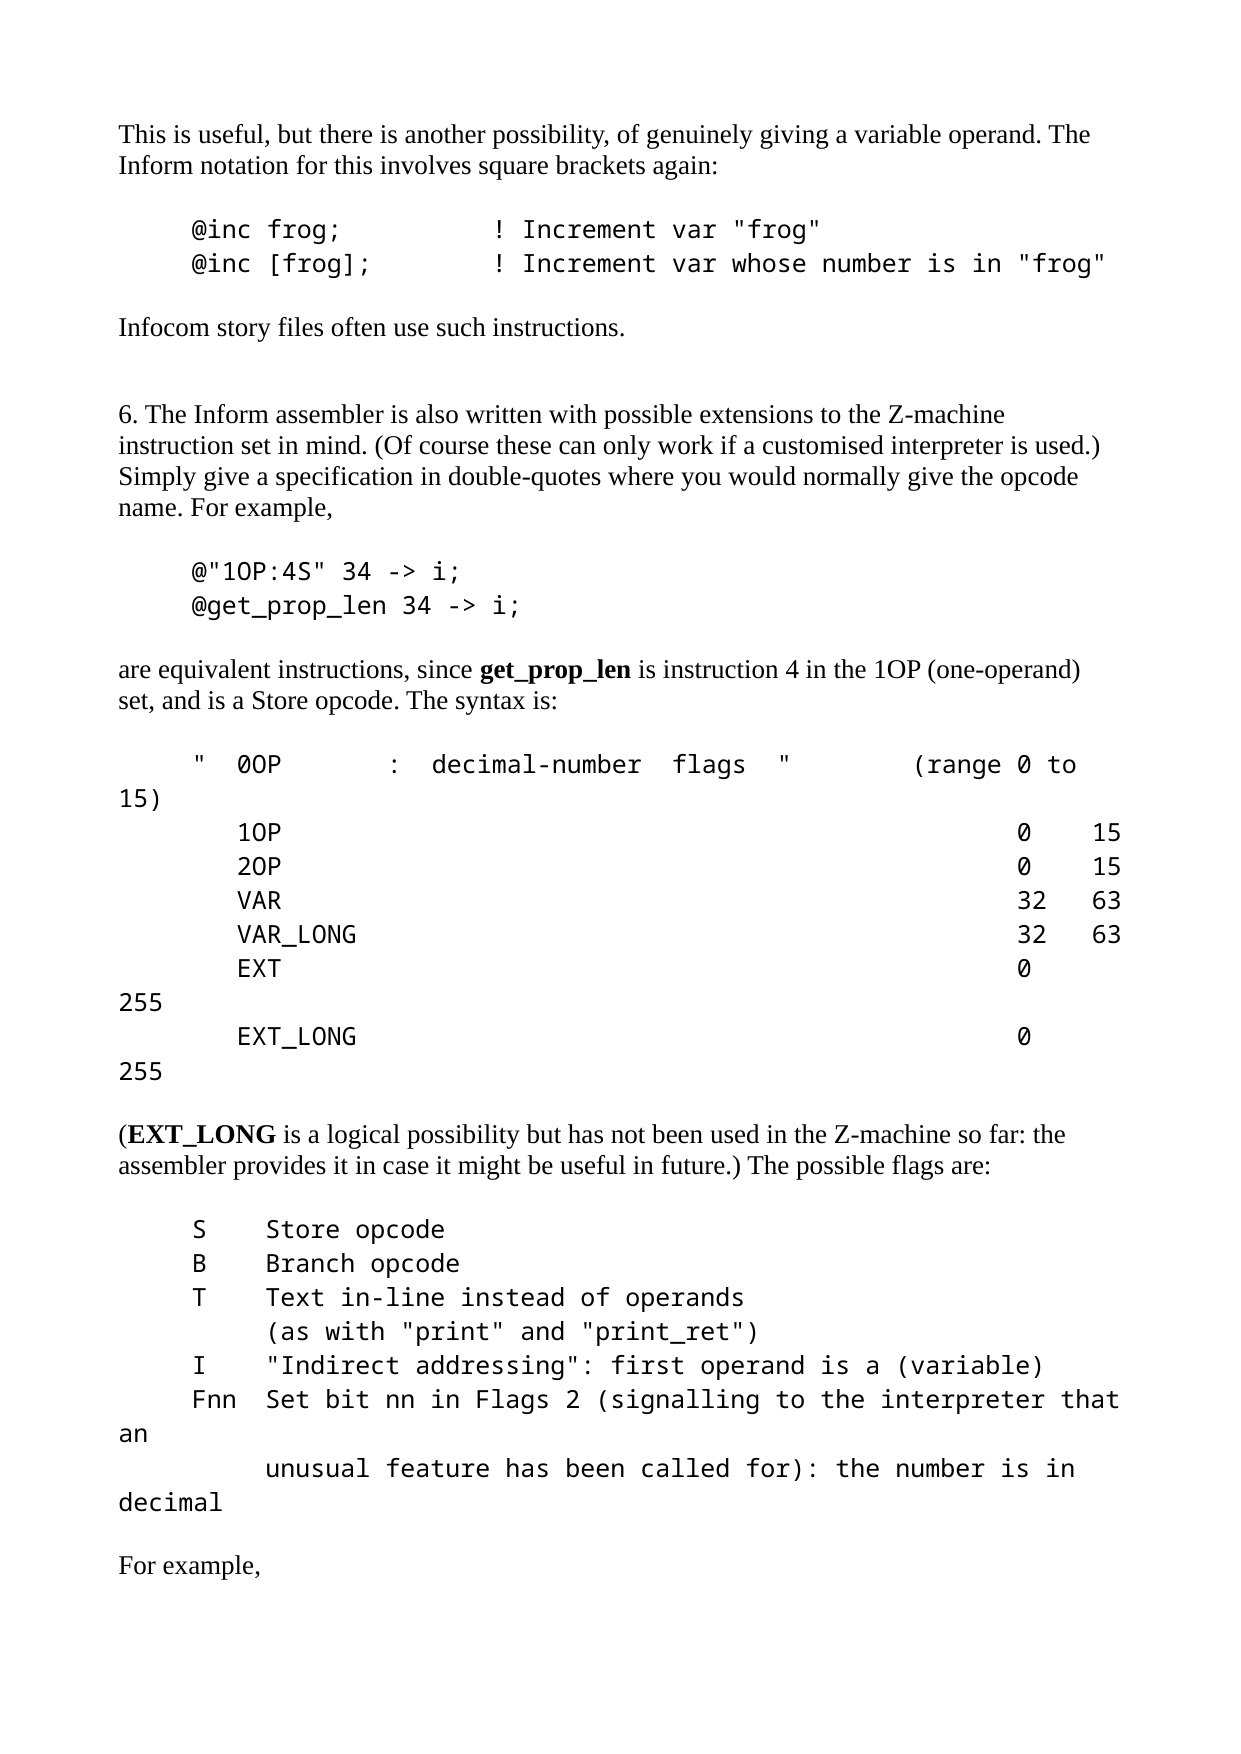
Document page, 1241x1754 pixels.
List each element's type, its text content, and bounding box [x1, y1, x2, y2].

text 6. The Inform assembler is also written with possible extensions to the Z-machine instruction set in mind. (Of course these can only work if a customised interpreter is used.) Simply give a specification in double-quotes where you would normally give the opcode name. For example, @"1OP:4S" 34 -> i; @get_prop_len 34 -> i; are equivalent instructions, since get_prop_len is instruction 4 in the 1OP (one-operand) set, and is a Store opcode. The syntax is: " 0OP : decimal-number flags " (range 0 to 15) 1OP 0 15 2OP 0 15 VAR 32 63 VAR_LONG 32 63 EXT 0 255 EXT_LONG 0 255 (EXT_LONG is a logical possibility but has not been used in the Z-machine so far: the assembler provides it in case it might be useful in future.) The possible flags are: S Store opcode B Branch opcode T Text in-line instead of operands (as with "print" and "print_ret") I "Indirect addressing": first operand is a (variable) Fnn Set bit nn in Flags 2 (signalling to the interpreter that an unusual feature has been called for): the number is in decimal For example, [118, 398, 1122, 1612]
text This is useful, but there is another possibility, of genuinely giving a variable operand. The Inform notation for this involves square brackets again: @inc frog; ! Increment var "frog" @inc [frog]; ! Increment var whose number is in "frog" Infocom story files often use such instructions. [118, 118, 1122, 342]
